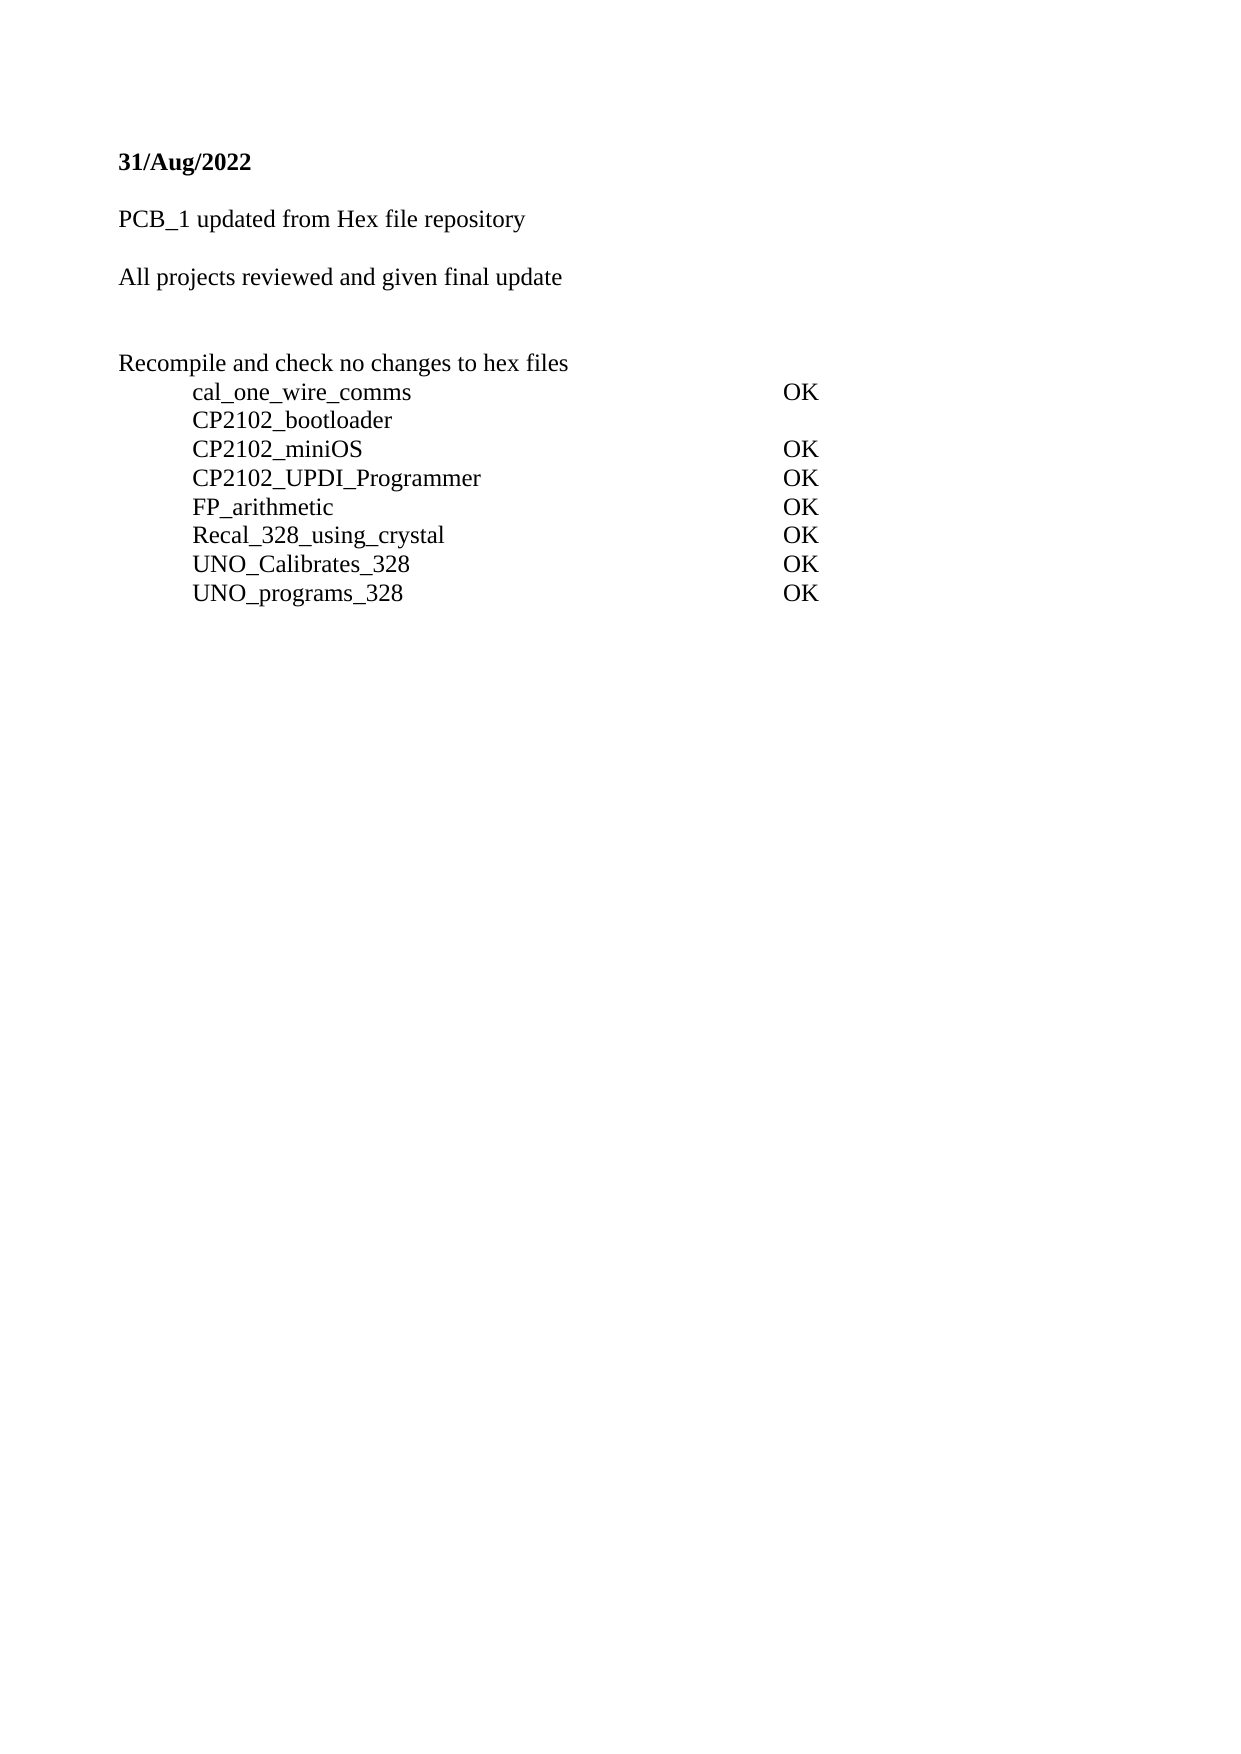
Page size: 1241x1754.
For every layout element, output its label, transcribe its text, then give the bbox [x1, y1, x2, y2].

text All projects reviewed and given final update [118, 262, 1122, 291]
text cal_one_wire_comms OK [118, 377, 1122, 406]
text UNO_Calibrates_328 OK [118, 549, 1122, 578]
text CP2102_miniOS OK [118, 434, 1122, 463]
text Recal_328_using_crystal OK [118, 521, 1122, 549]
text CP2102_bootloader [118, 406, 1122, 434]
text Recompile and check no changes to hex files [118, 348, 1122, 377]
text UNO_programs_328 OK [118, 578, 1122, 607]
text 31/Aug/2022 [118, 147, 1122, 176]
text PCB_1 updated from Hex file repository [118, 204, 1122, 233]
text FP_arithmetic OK [118, 492, 1122, 521]
text CP2102_UPDI_Programmer OK [118, 463, 1122, 492]
